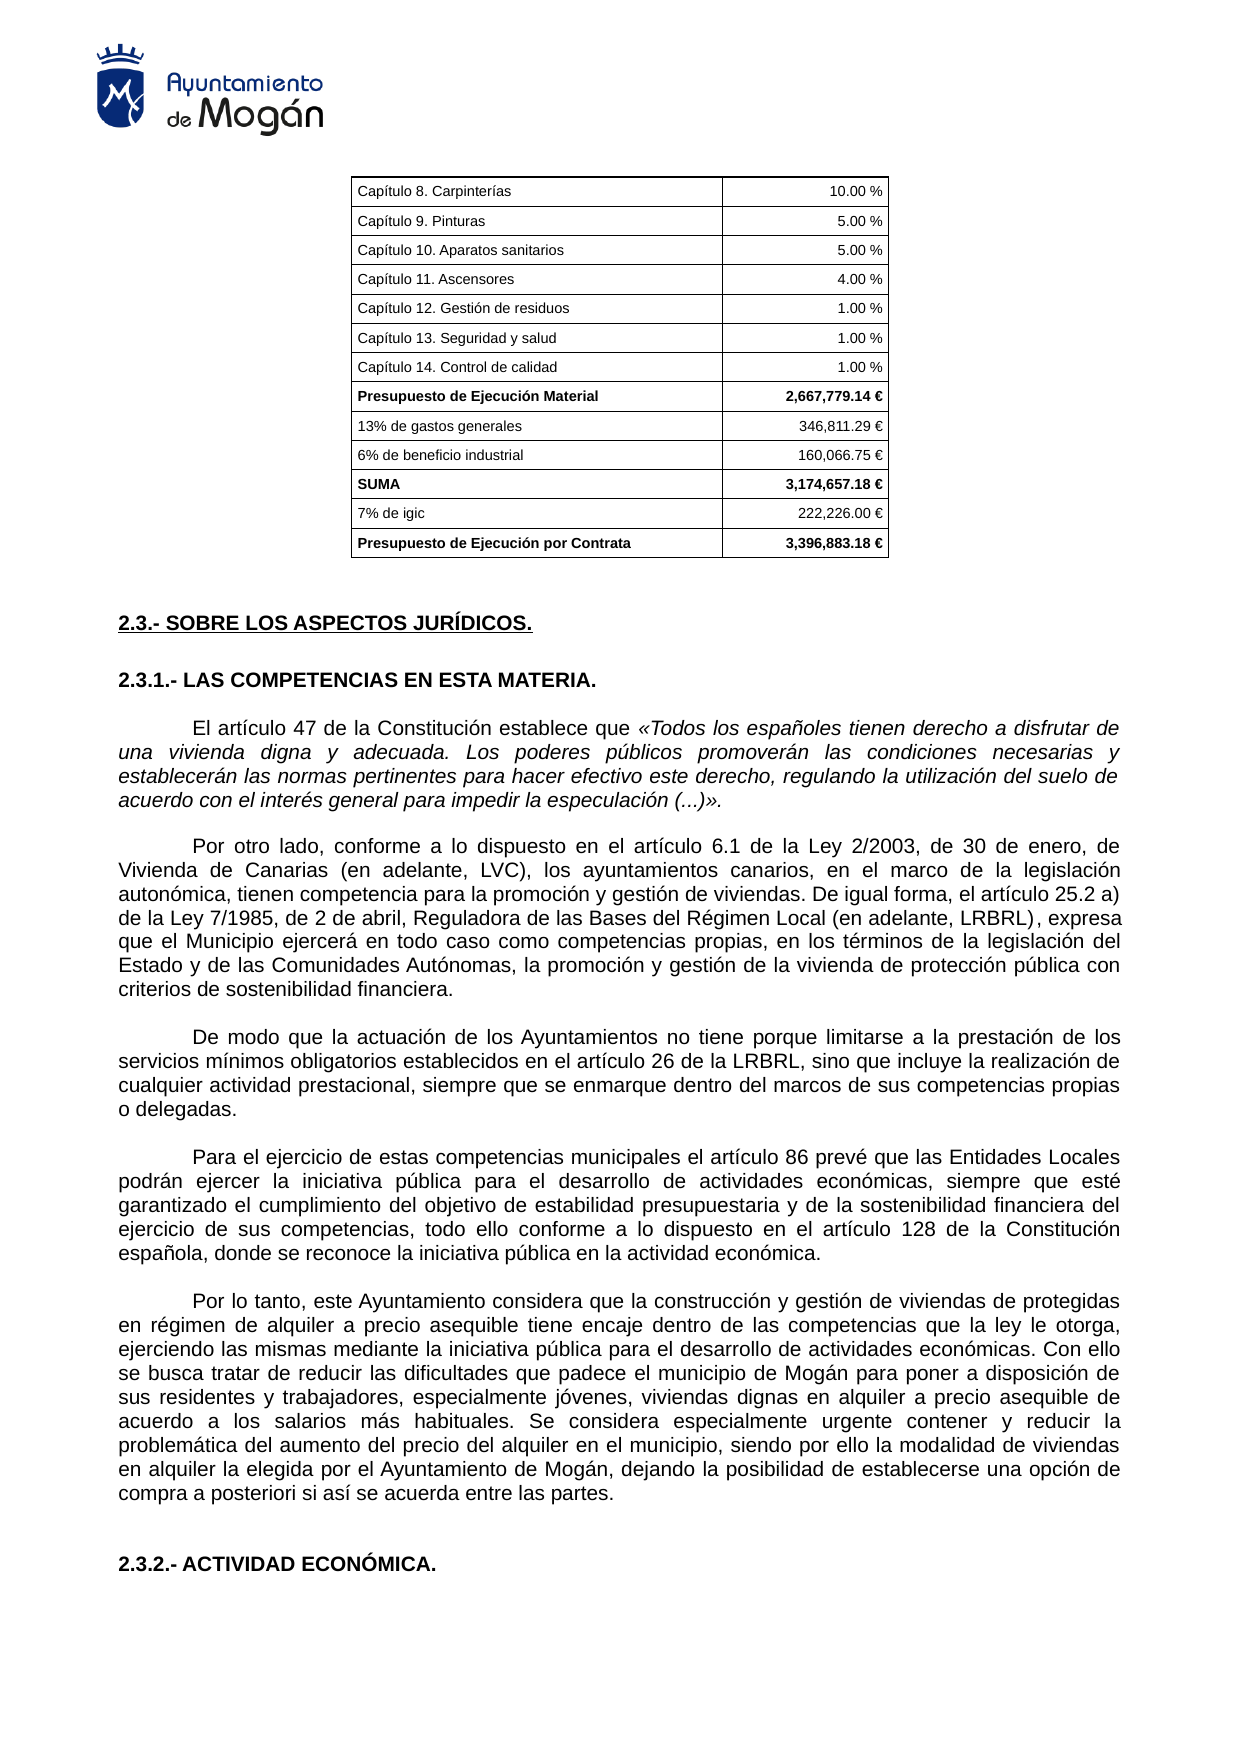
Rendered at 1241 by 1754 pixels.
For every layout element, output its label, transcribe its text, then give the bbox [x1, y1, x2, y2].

table_cell 3.174.657,18 € [723, 470, 888, 498]
table_cell 1,00 % [723, 353, 888, 381]
table_cell SUMA [352, 470, 722, 498]
table_cell 13% de gastos generales [352, 412, 722, 440]
text Por lo tanto, este Ayuntamiento considera que la construcción y gestión de viviendas de protegidas en régimen de alquiler a precio asequible tiene encaje dentro de las competencias que la ley le otorga, ejerciendo las mismas mediante la iniciativa pública para el desarrollo de actividades económicas. Con ello se busca tratar de reducir las dificultades que padece el municipio de Mogán para poner a disposición de sus residentes y trabajadores, especialmente jóvenes, viviendas dignas en alquiler a precio asequible de acuerdo a los salarios más habituales. Se considera especialmente urgente contener y reducir la problemática del aumento del precio del alquiler en el municipio, siendo por ello la modalidad de viviendas en alquiler la elegida por el Ayuntamiento de Mogán, dejando la posibilidad de establecerse una opción de compra a posteriori si así se acuerda entre las partes. [118, 1289, 1122, 1504]
text Por otro lado, conforme a lo dispuesto en el artículo 6.1 de la Ley 2/2003, de 30 de enero, de Vivienda de Canarias (en adelante, LVC), los ayuntamientos canarios, en el marco de la legislación autonómica, tienen competencia para la promoción y gestión de viviendas. De igual forma, el artículo 25.2 a) de la Ley 7/1985, de 2 de abril, Reguladora de las Bases del Régimen Local (en adelante, LRBRL), expresa que el Municipio ejercerá en todo caso como competencias propias, en los términos de la legislación del Estado y de las Comunidades Autónomas, la promoción y gestión de la vivienda de protección pública con criterios de sostenibilidad financiera. [118, 833, 1122, 1001]
table_cell Capítulo 8. Carpinterías [352, 178, 722, 206]
table_cell 3.396.883,18 € [723, 529, 888, 557]
table_cell 5,00 % [723, 207, 888, 235]
table_cell 10,00 % [723, 178, 888, 206]
table_cell 346.811,29 € [723, 412, 888, 440]
text Para el ejercicio de estas competencias municipales el artículo 86 prevé que las Entidades Locales podrán ejercer la iniciativa pública para el desarrollo de actividades económicas, siempre que esté garantizado el cumplimiento del objetivo de estabilidad presupuestaria y de la sostenibilidad financiera del ejercicio de sus competencias, todo ello conforme a lo dispuesto en el artículo 128 de la Constitución española, donde se reconoce la iniciativa pública en la actividad económica. [118, 1145, 1122, 1265]
subtitle 2.3.- SOBRE LOS ASPECTOS JURÍDICOS. [118, 611, 1122, 634]
table_cell 6% de beneficio industrial [352, 441, 722, 469]
table_cell 1,00 % [723, 324, 888, 352]
table_cell Capítulo 13. Seguridad y salud [352, 324, 722, 352]
text De modo que la actuación de los Ayuntamientos no tiene porque limitarse a la prestación de los servicios mínimos obligatorios establecidos en el artículo 26 de la LRBRL, sino que incluye la realización de cualquier actividad prestacional, siempre que se enmarque dentro del marcos de sus competencias propias o delegadas. [118, 1025, 1122, 1121]
table_cell 7% de igic [352, 499, 722, 528]
table_cell Capítulo 10. Aparatos sanitarios [352, 236, 722, 264]
table_cell 160.066,75 € [723, 441, 888, 469]
subtitle 2.3.2.- ACTIVIDAD ECONÓMICA. [118, 1552, 1122, 1576]
table_cell Presupuesto de Ejecución por Contrata [352, 529, 722, 557]
table_cell 4,00 % [723, 265, 888, 293]
table_cell Capítulo 12. Gestión de residuos [352, 295, 722, 323]
picture [82, 22, 340, 154]
table_cell Capítulo 14. Control de calidad [352, 353, 722, 381]
table_cell Capítulo 11. Ascensores [352, 265, 722, 293]
table_cell 222.226,00 € [723, 499, 888, 528]
text El artículo 47 de la Constitución establece que «Todos los españoles tienen derecho a disfrutar de una vivienda digna y adecuada. Los poderes públicos promoverán las condiciones necesarias y establecerán las normas pertinentes para hacer efectivo este derecho, regulando la utilización del suelo de acuerdo con el interés general para impedir la especulación (...)». [118, 716, 1122, 812]
table_cell Presupuesto de Ejecución Material [352, 382, 722, 411]
table_cell 2.667.779,14 € [723, 382, 888, 411]
table_cell 1,00 % [723, 295, 888, 323]
subtitle 2.3.1.- LAS COMPETENCIAS EN ESTA MATERIA. [118, 668, 1122, 692]
table_cell 5,00 % [723, 236, 888, 264]
table_cell Capítulo 9. Pinturas [352, 207, 722, 235]
